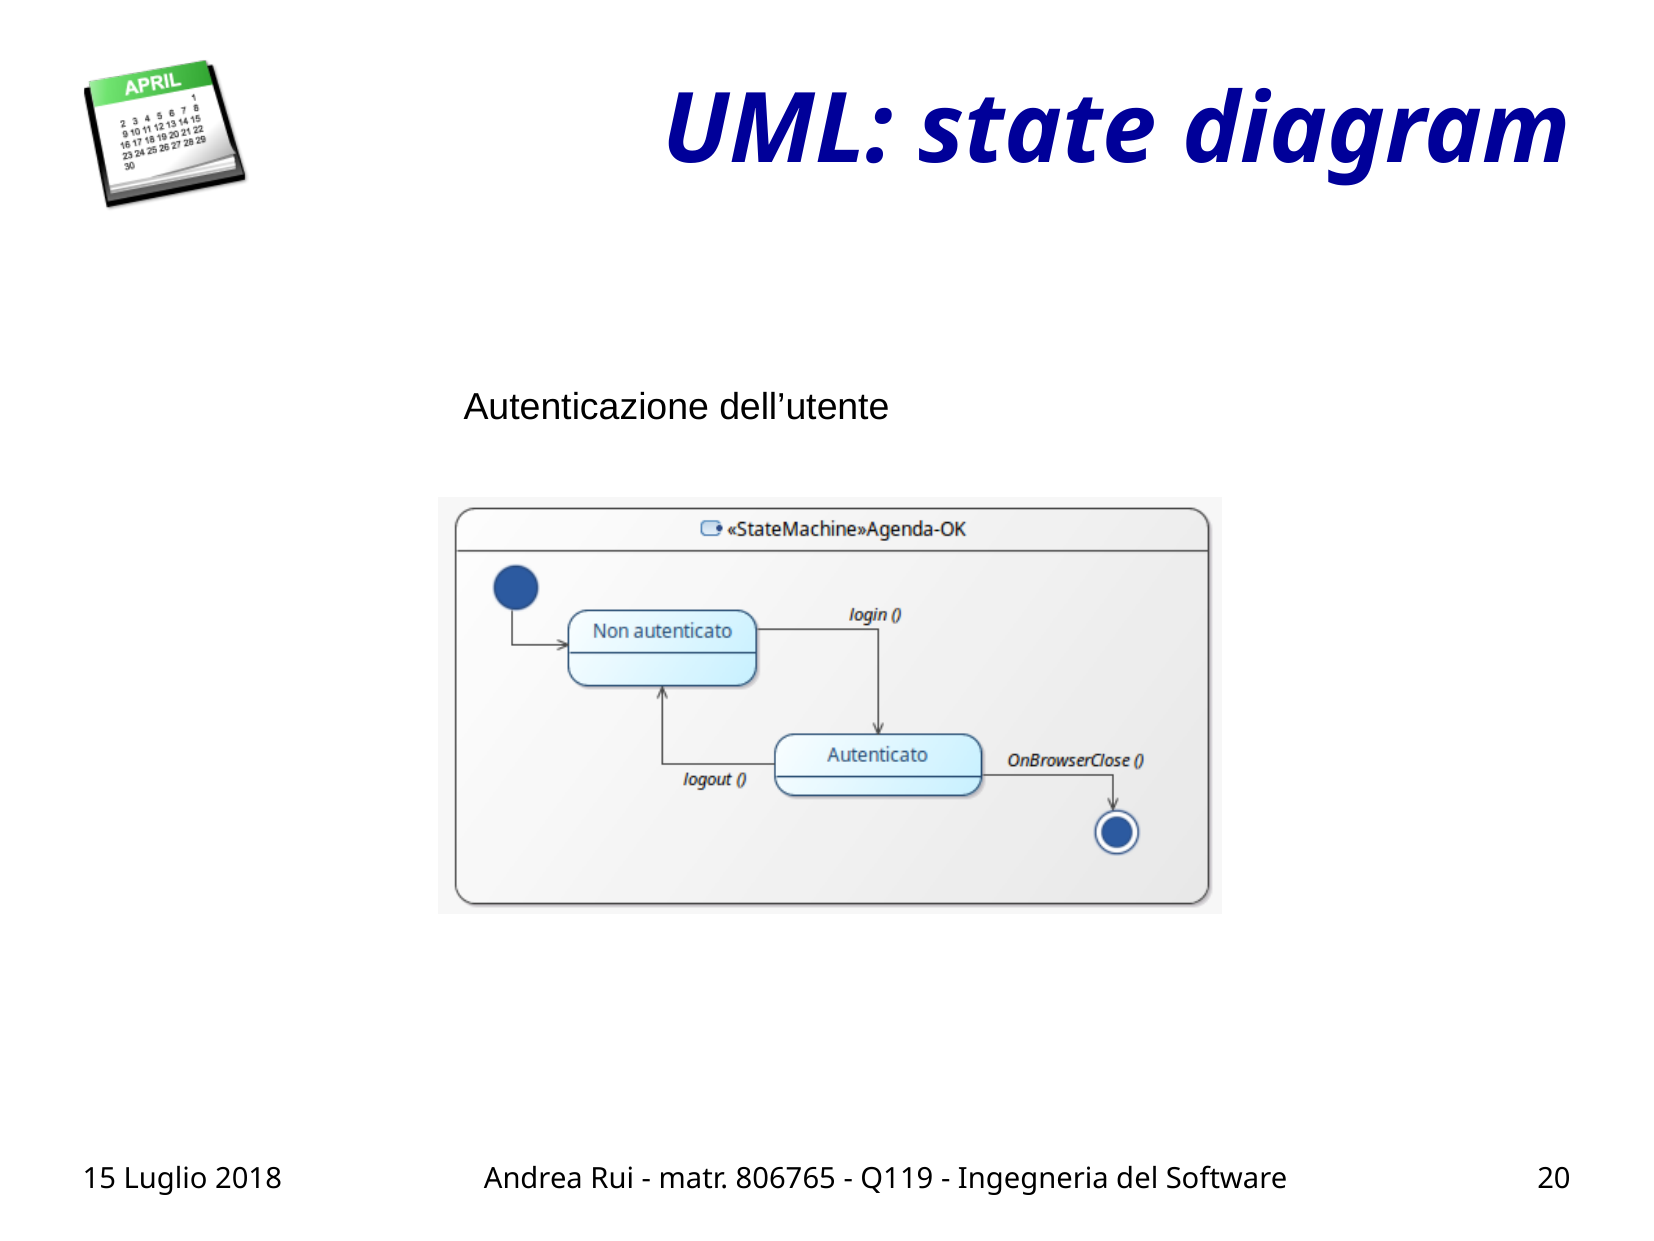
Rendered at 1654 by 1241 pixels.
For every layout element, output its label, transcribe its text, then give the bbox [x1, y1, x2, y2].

picture [438, 497, 1222, 914]
title UML: state diagram [318, 49, 1571, 201]
text_box Autenticazione dell’utente [448, 377, 1040, 435]
picture [83, 53, 249, 219]
